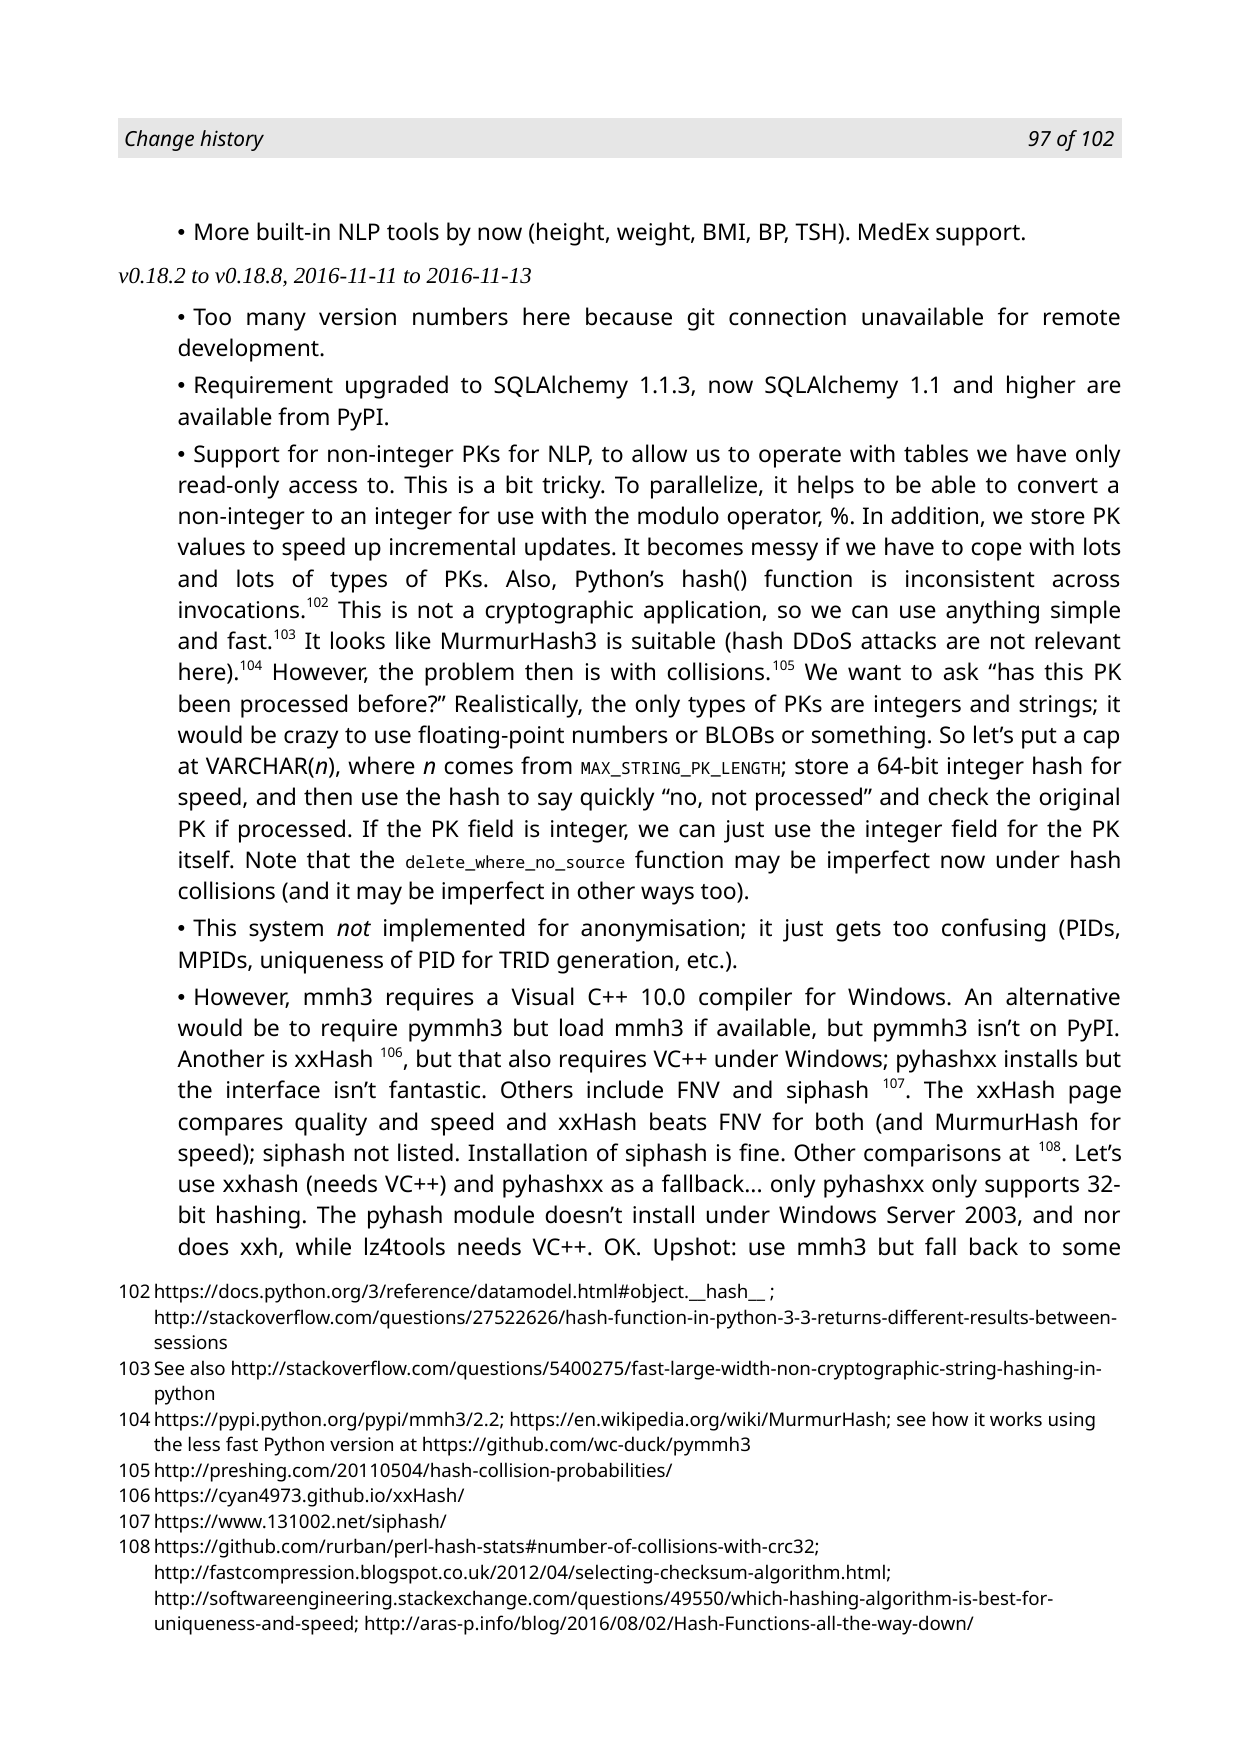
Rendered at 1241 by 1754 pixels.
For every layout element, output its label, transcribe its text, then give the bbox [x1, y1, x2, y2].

list https://cyan4973.github.io/xxHash/ [118, 1483, 1122, 1508]
subtitle v0.18.2 to v0.18.8, 2016-11-11 to 2016-11-13 [118, 262, 1122, 288]
list https://github.com/rurban/perl-hash-stats#number-of-collisions-with-crc32; http://fastcompression.blogspot.co.uk/2012/04/selecting-checksum-algorithm.html; http://softwareengineering.stackexchange.com/questions/49550/which-hashing-algorithm-is-best-for-uniqueness-and-speed; http://aras-p.info/blog/2016/08/02/Hash-Functions-all-the-way-down/ [118, 1534, 1122, 1636]
list https://www.131002.net/siphash/ [118, 1508, 1122, 1534]
list However, mmh3 requires a Visual C++ 10.0 compiler for Windows. An alternative would be to require pymmh3 but load mmh3 if available, but pymmh3 isn’t on PyPI. Another is xxHash , but that also requires VC++ under Windows; pyhashxx installs but the interface isn’t fantastic. Others include FNV and siphash . The xxHash page compares quality and speed and xxHash beats FNV for both (and MurmurHash for speed); siphash not listed. Installation of siphash is fine. Other comparisons at . Let’s use xxhash (needs VC++) and pyhashxx as a fallback... only pyhashxx only supports 32-bit hashing. The pyhash module doesn’t install under Windows Server 2003, and nor does xxh, while lz4tools needs VC++. OK. Upshot: use mmh3 but fall back to some [177, 981, 1122, 1262]
list https://pypi.python.org/pypi/mmh3/2.2; https://en.wikipedia.org/wiki/MurmurHash; see how it works using the less fast Python version at https://github.com/wc-duck/pymmh3 [118, 1406, 1122, 1457]
list https://docs.python.org/3/reference/datamodel.html#object.__hash__ ; http://stackoverflow.com/questions/27522626/hash-function-in-python-3-3-returns-different-results-between-sessions [118, 1278, 1122, 1355]
list This system not implemented for anonymisation; it just gets too confusing (PIDs, MPIDs, uniqueness of PID for TRID generation, etc.). [177, 912, 1122, 975]
list More built-in NLP tools by now (height, weight, BMI, BP, TSH). MedEx support. [177, 216, 1122, 247]
list http://preshing.com/20110504/hash-collision-probabilities/ [118, 1457, 1122, 1483]
list Too many version numbers here because git connection unavailable for remote development. [177, 301, 1122, 363]
list Support for non-integer PKs for NLP, to allow us to operate with tables we have only read-only access to. This is a bit tricky. To parallelize, it helps to be able to convert a non-integer to an integer for use with the modulo operator, %. In addition, we store PK values to speed up incremental updates. It becomes messy if we have to cope with lots and lots of types of PKs. Also, Python’s hash() function is inconsistent across invocations. This is not a cryptographic application, so we can use anything simple and fast. It looks like MurmurHash3 is suitable (hash DDoS attacks are not relevant here). However, the problem then is with collisions. We want to ask “has this PK been processed before?” Realistically, the only types of PKs are integers and strings; it would be crazy to use floating-point numbers or BLOBs or something. So let’s put a cap at VARCHAR(n), where n comes from MAX_STRING_PK_LENGTH; store a 64-bit integer hash for speed, and then use the hash to say quickly “no, not processed” and check the original PK if processed. If the PK field is integer, we can just use the integer field for the PK itself. Note that the delete_where_no_source function may be imperfect now under hash collisions (and it may be imperfect in other ways too). [177, 438, 1122, 906]
list Requirement upgraded to SQLAlchemy 1.1.3, now SQLAlchemy 1.1 and higher are available from PyPI. [177, 369, 1122, 432]
list See also http://stackoverflow.com/questions/5400275/fast-large-width-non-cryptographic-string-hashing-in-python [118, 1355, 1122, 1406]
